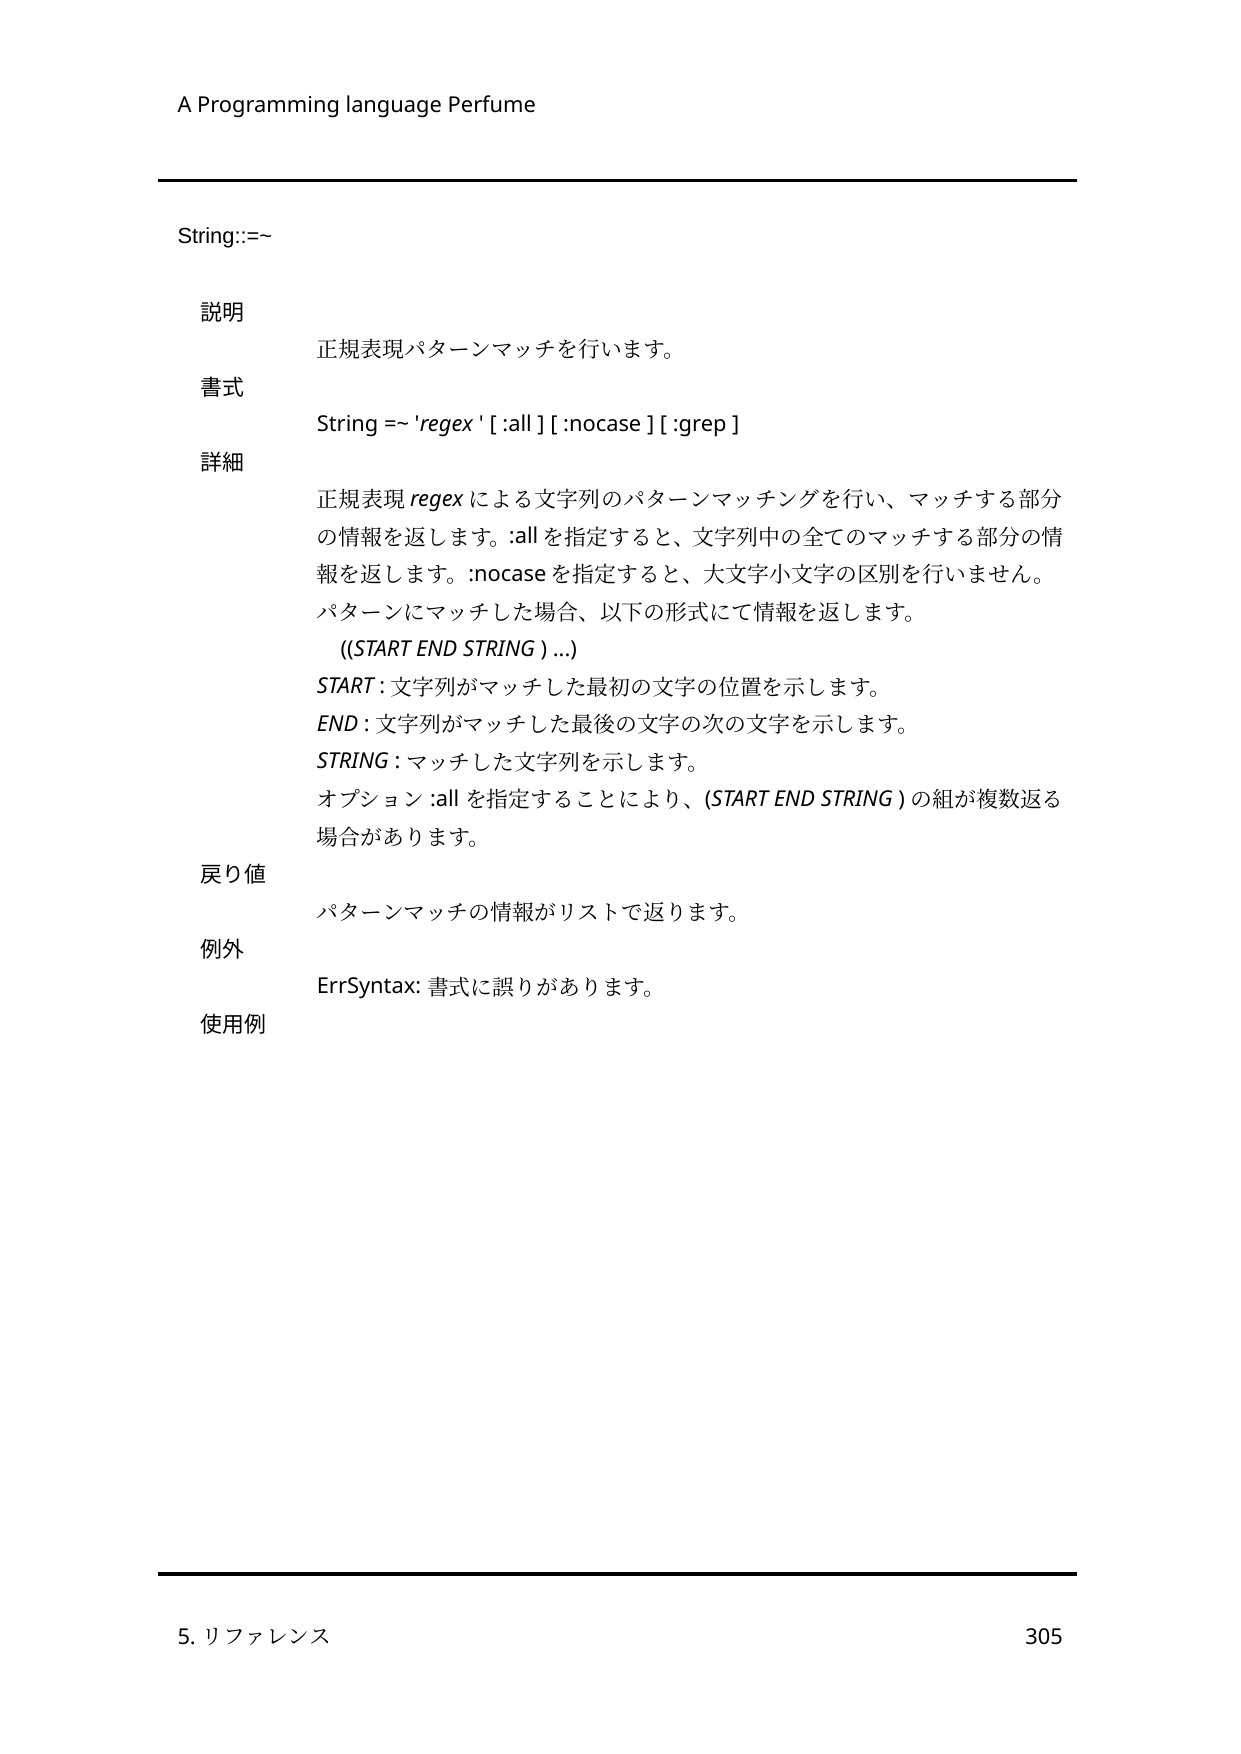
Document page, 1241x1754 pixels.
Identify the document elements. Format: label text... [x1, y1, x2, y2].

table_cell 正規表現regexによる文字列のパターンマッチングを行い、マッチする部分の情報を返します。:allを指定すると、文字列中の全てのマッチする部分の情報を返します。:nocaseを指定すると、大文字小文字の区別を行いません。 パターンにマッチした場合、以下の形式にて情報を返します。 ((START END STRING ) ...) START : 文字列がマッチした最初の文字の位置を示します。 END : 文字列がマッチした最後の文字の次の文字を示します。 STRING : マッチした文字列を示します。 オプション :all を指定することにより、(START END STRING ) の組が複数返る場合があります。 [317, 442, 1063, 854]
table_cell パターンマッチの情報がリストで返ります。 [317, 854, 1063, 929]
table_cell 詳細 [200, 442, 317, 854]
table_cell 使用例 [200, 1004, 317, 1079]
table_cell String =~ 'regex ' [ :all ] [ :nocase ] [ :grep ] [317, 367, 1063, 442]
table_header 説明 [200, 292, 317, 367]
table_cell 書式 [200, 367, 317, 442]
subtitle String::=~ [177, 217, 1063, 254]
table_cell 戻り値 [200, 854, 317, 929]
table_cell 例外 [200, 929, 317, 1004]
table_cell ErrSyntax: 書式に誤りがあります。 [317, 929, 1063, 1004]
table_cell [317, 1004, 1063, 1079]
table_header 正規表現パターンマッチを行います。 [317, 292, 1063, 367]
